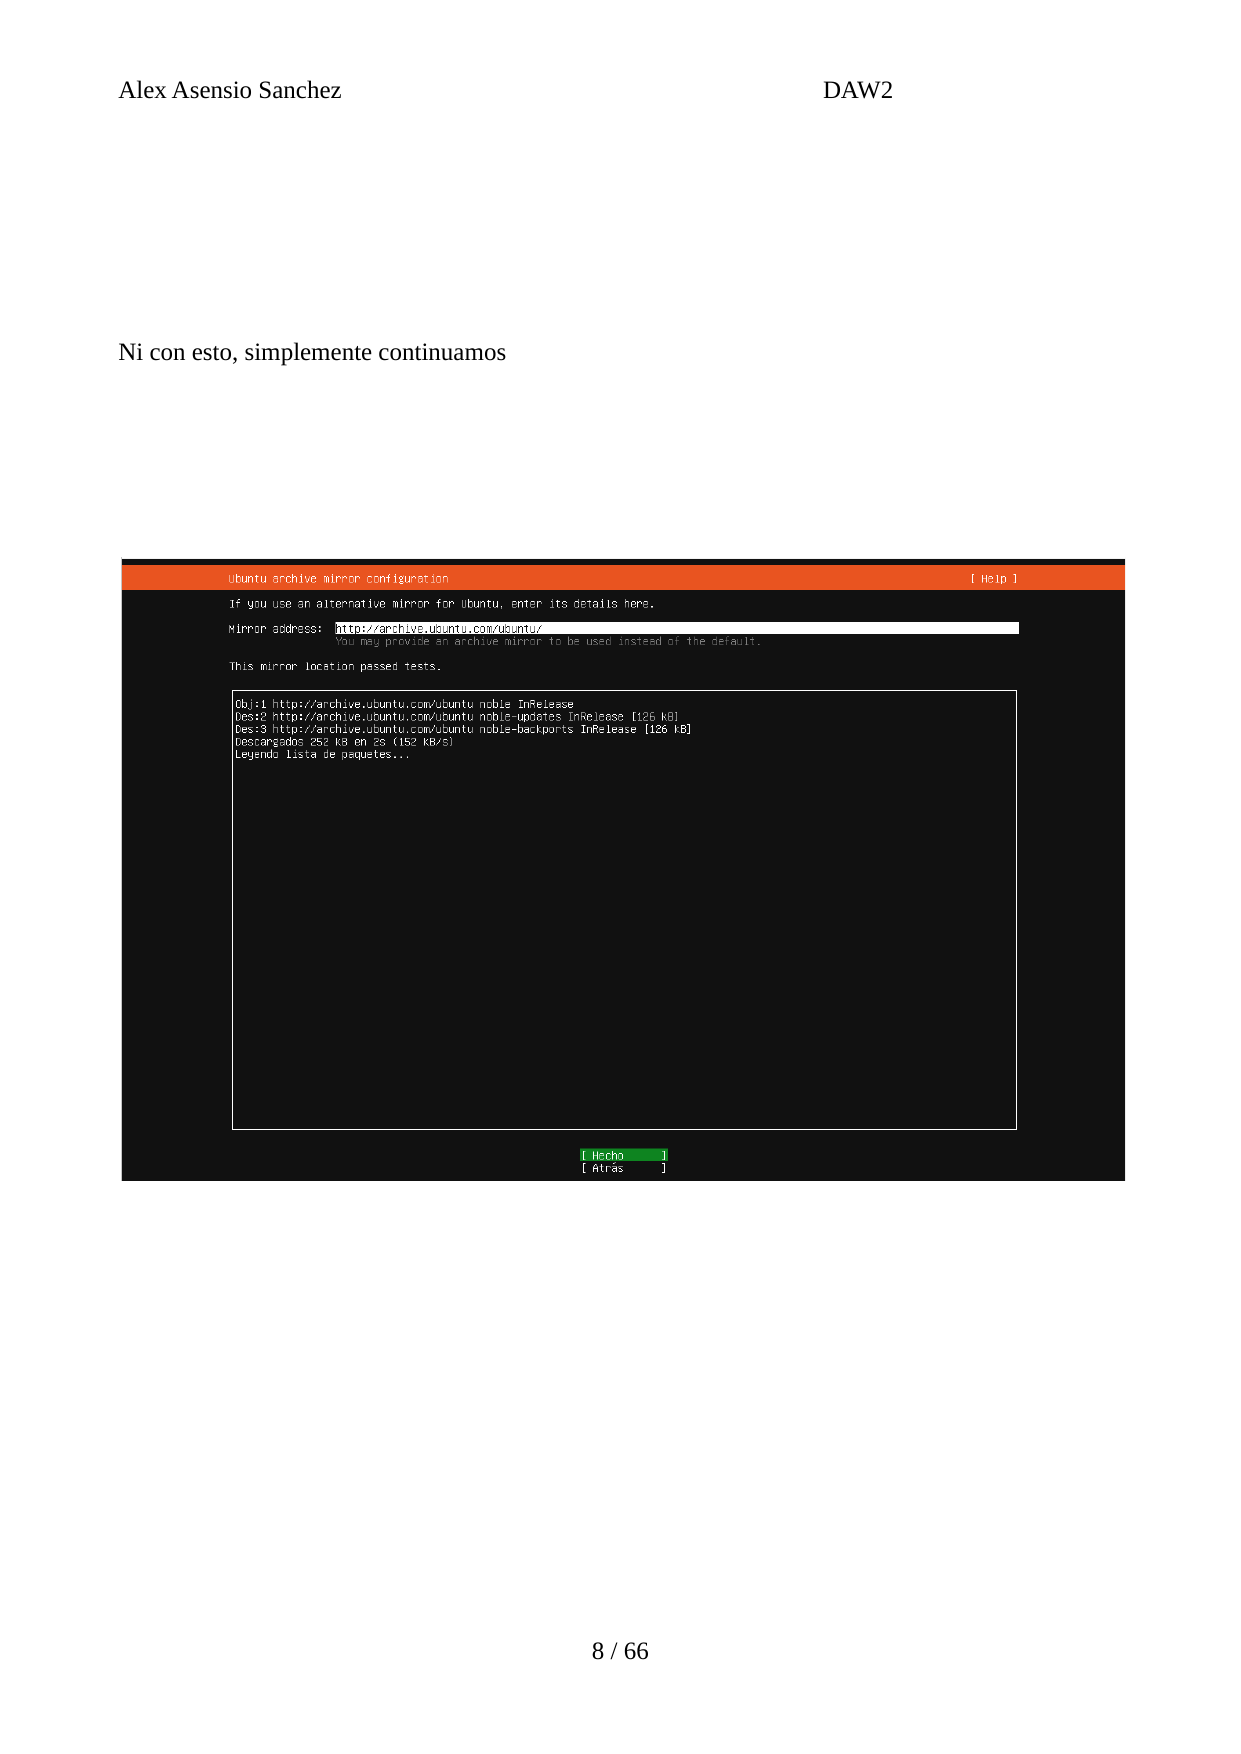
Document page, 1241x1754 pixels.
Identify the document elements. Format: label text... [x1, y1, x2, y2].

text Ni con esto, simplemente continuamos [118, 337, 1122, 366]
